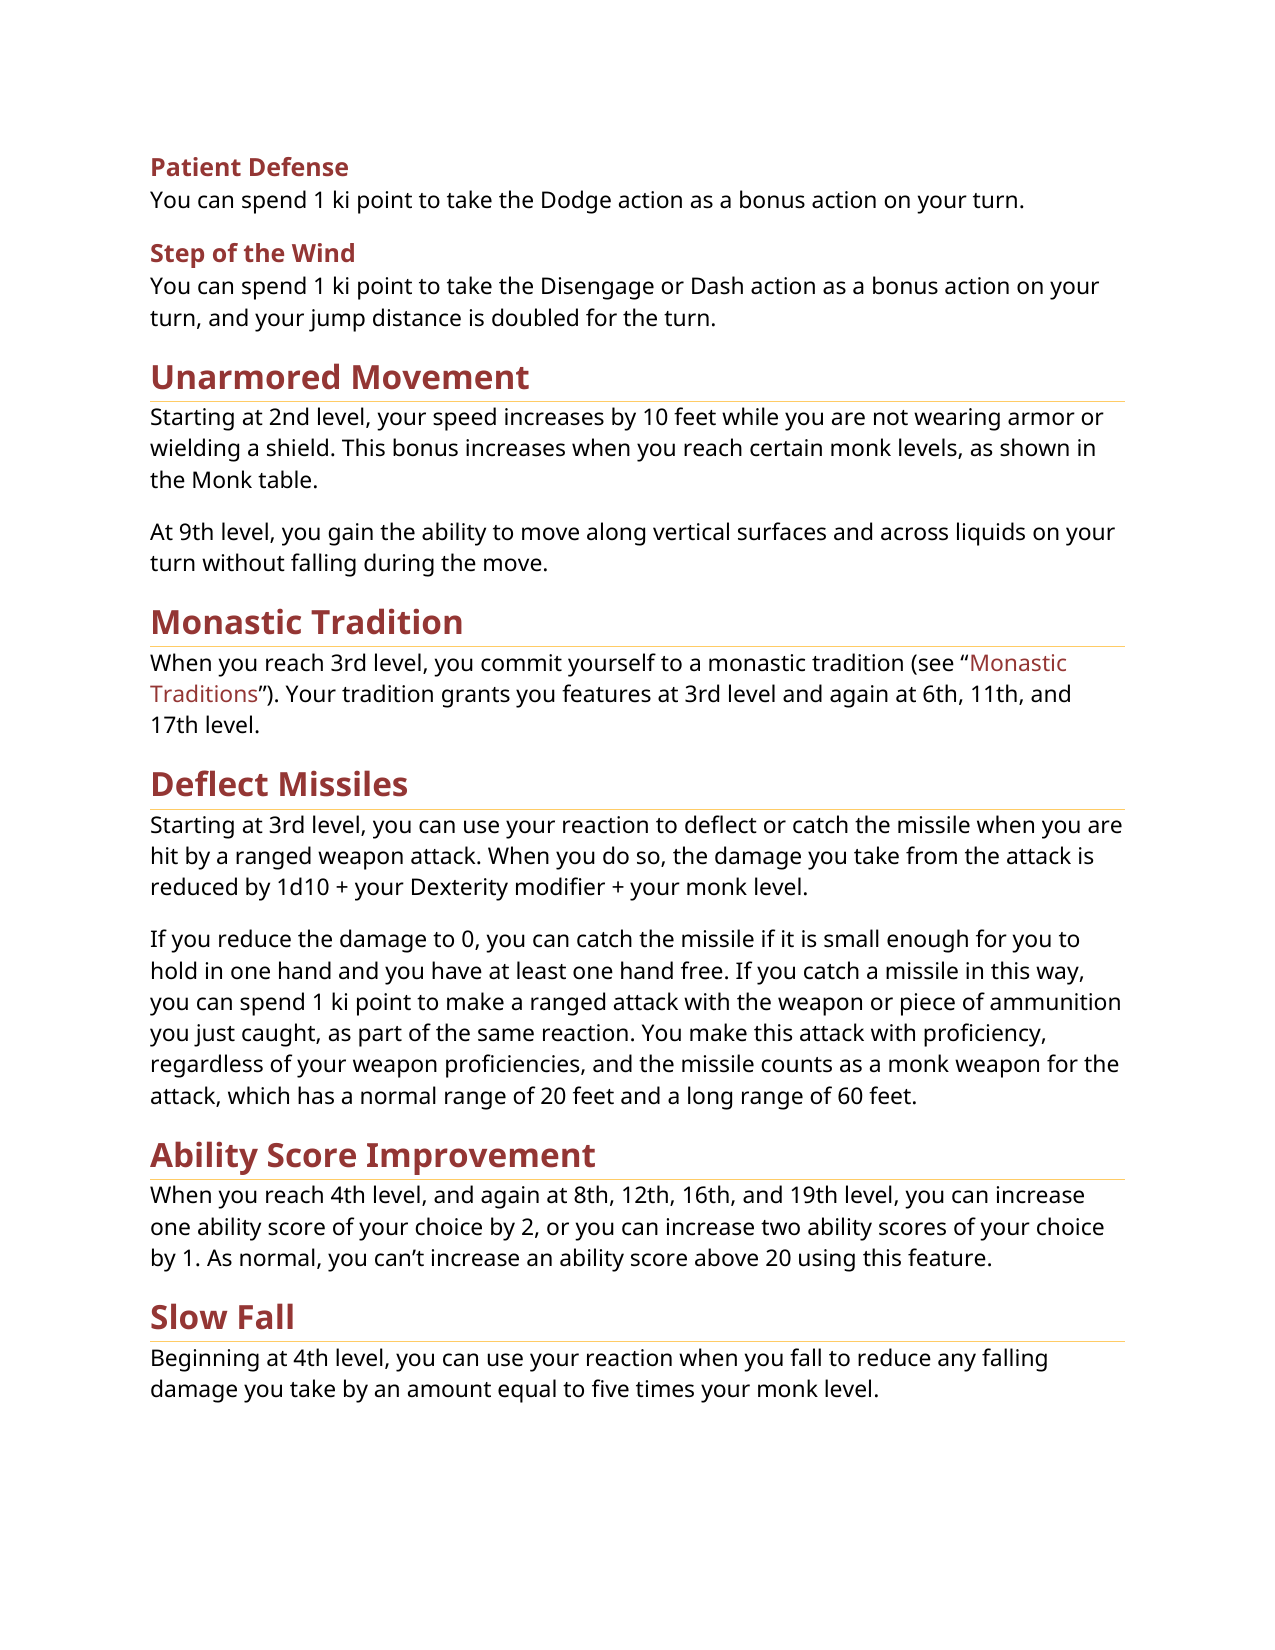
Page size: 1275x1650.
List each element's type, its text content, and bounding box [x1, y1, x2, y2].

text When you reach 4th level, and again at 8th, 12th, 16th, and 19th level, you can increase one ability score of your choice by 2, or you can increase two ability scores of your choice by 1. As normal, you can’t increase an ability score above 20 using this feature. [150, 1180, 1125, 1273]
text Beginning at 4th level, you can use your reaction when you fall to reduce any falling damage you take by an amount equal to five times your monk level. [150, 1342, 1125, 1404]
text Starting at 2nd level, your speed increases by 10 feet while you are not wearing armor or wielding a shield. This bonus increases when you reach certain monk levels, as shown in the Monk table. [150, 402, 1125, 495]
subtitle Patient Defense [150, 150, 1125, 184]
subtitle Deflect Missiles [150, 761, 1125, 809]
text At 9th level, you gain the ability to move along vertical surfaces and across liquids on your turn without falling during the move. [150, 516, 1125, 578]
subtitle Step of the Wind [150, 236, 1125, 270]
text You can spend 1 ki point to take the Disengage or Dash action as a bonus action on your turn, and your jump distance is doubled for the turn. [150, 270, 1125, 333]
text Starting at 3rd level, you can use your reaction to deflect or catch the missile when you are hit by a ranged weapon attack. When you do so, the damage you take from the attack is reduced by 1d10 + your Dexterity modifier + your monk level. [150, 810, 1125, 903]
text If you reduce the damage to 0, you can catch the missile if it is small enough for you to hold in one hand and you have at least one hand free. If you catch a missile in this way, you can spend 1 ki point to make a ranged attack with the weapon or piece of ammunition you just caught, as part of the same reaction. You make this attack with proficiency, regardless of your weapon proficiencies, and the missile counts as a monk weapon for the attack, which has a normal range of 20 feet and a long range of 60 feet. [150, 923, 1125, 1111]
subtitle Monastic Tradition [150, 599, 1125, 646]
subtitle Ability Score Improvement [150, 1132, 1125, 1179]
subtitle Unarmored Movement [150, 353, 1125, 401]
text You can spend 1 ki point to take the Dodge action as a bonus action on your turn. [150, 184, 1125, 215]
subtitle Slow Fall [150, 1294, 1125, 1341]
text When you reach 3rd level, you commit yourself to a monastic tradition (see “Monastic Traditions”). Your tradition grants you features at 3rd level and again at 6th, 11th, and 17th level. [150, 647, 1125, 740]
